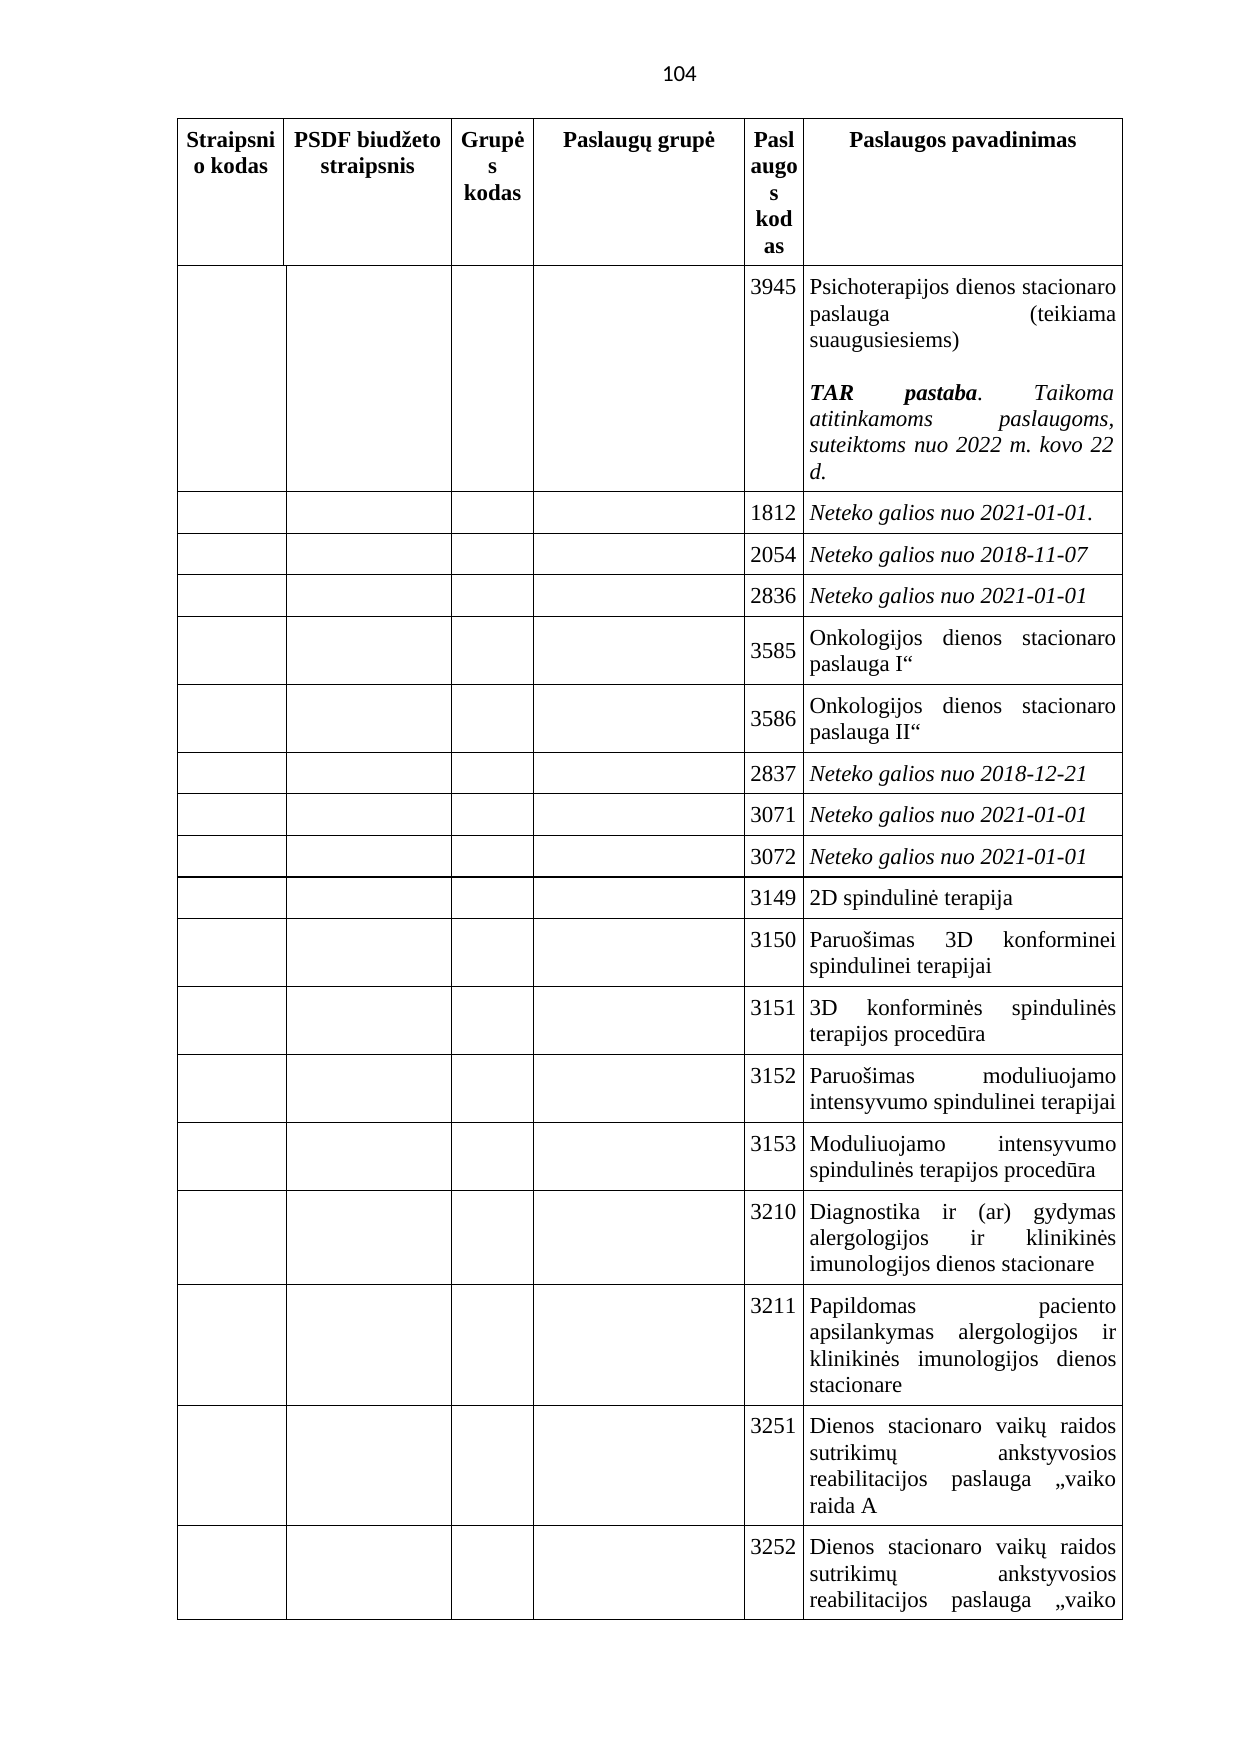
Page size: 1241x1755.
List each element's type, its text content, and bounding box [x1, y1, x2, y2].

table_cell [452, 878, 533, 918]
table_cell Neteko galios nuo 2021-01-01 [804, 575, 1122, 616]
table_cell Dienos stacionaro vaikų raidos sutrikimų ankstyvosios reabilitacijos paslauga „vaiko [804, 1526, 1122, 1619]
table_cell [287, 617, 451, 684]
table_cell Onkologijos dienos stacionaro paslauga II“ [804, 685, 1122, 752]
table_cell Psichoterapijos dienos stacionaro paslauga (teikiama suaugusiesiems) TAR pastaba. Taikoma atitinkamoms paslaugoms, suteiktoms nuo 2022 m. kovo 22 d. [804, 266, 1122, 491]
table_header Straipsnio kodas [178, 119, 283, 265]
table_cell [178, 1526, 286, 1619]
table_cell [534, 1406, 744, 1525]
table_header Paslaugos kodas [745, 119, 803, 265]
table_cell [534, 575, 744, 616]
table_cell [287, 534, 451, 574]
table_cell [452, 1285, 533, 1404]
table_cell Neteko galios nuo 2018-12-21 [804, 753, 1122, 793]
table_cell [287, 753, 451, 793]
table_cell 3152 [745, 1055, 803, 1122]
table_header Grupės kodas [452, 119, 533, 265]
table_cell [534, 617, 744, 684]
table_header Paslaugos pavadinimas [804, 119, 1122, 265]
table_cell Neteko galios nuo 2021-01-01 [804, 836, 1122, 876]
table_cell Neteko galios nuo 2018-11-07 [804, 534, 1122, 574]
table_cell [287, 266, 451, 491]
table_cell Dienos stacionaro vaikų raidos sutrikimų ankstyvosios reabilitacijos paslauga „vaiko raida A [804, 1406, 1122, 1525]
table_cell 2837 [745, 753, 803, 793]
table_cell [178, 753, 286, 793]
table_cell [534, 1526, 744, 1619]
table_cell [287, 987, 451, 1054]
table_cell [178, 794, 286, 835]
table_cell [534, 492, 744, 533]
table_cell 3150 [745, 919, 803, 986]
table_cell 2054 [745, 534, 803, 574]
table_cell 3072 [745, 836, 803, 876]
table_cell [452, 685, 533, 752]
table_cell [287, 836, 451, 876]
table_cell [178, 1285, 286, 1404]
table_cell [452, 987, 533, 1054]
table_cell [178, 987, 286, 1054]
table_cell [178, 534, 286, 574]
table_cell [452, 575, 533, 616]
table_cell [534, 919, 744, 986]
table_cell 2D spindulinė terapija [804, 878, 1122, 918]
table_cell [452, 534, 533, 574]
table_cell [178, 1406, 286, 1525]
table_cell [452, 1055, 533, 1122]
table_cell [534, 1123, 744, 1189]
table_cell 3211 [745, 1285, 803, 1404]
table_cell [287, 1526, 451, 1619]
table_cell [534, 685, 744, 752]
table_cell [287, 1055, 451, 1122]
table_cell [287, 878, 451, 918]
table_cell [452, 266, 533, 491]
table_cell 3251 [745, 1406, 803, 1525]
table_cell [534, 1055, 744, 1122]
table_cell [287, 685, 451, 752]
table_cell [178, 492, 286, 533]
table_cell [178, 919, 286, 986]
table_cell 3151 [745, 987, 803, 1054]
table_cell 3586 [745, 685, 803, 752]
table_cell 3149 [745, 878, 803, 918]
table_cell 3252 [745, 1526, 803, 1619]
table_cell [534, 534, 744, 574]
table_cell 3071 [745, 794, 803, 835]
table_cell 3585 [745, 617, 803, 684]
table_cell Papildomas paciento apsilankymas alergologijos ir klinikinės imunologijos dienos stacionare [804, 1285, 1122, 1404]
table_cell [452, 1406, 533, 1525]
table_cell [534, 836, 744, 876]
table_cell [534, 1191, 744, 1284]
table_cell [178, 685, 286, 752]
table_cell [287, 1191, 451, 1284]
table_cell Neteko galios nuo 2021-01-01. [804, 492, 1122, 533]
table_cell Onkologijos dienos stacionaro paslauga I“ [804, 617, 1122, 684]
table_cell 3D konforminės spindulinės terapijos procedūra [804, 987, 1122, 1054]
table_cell [178, 575, 286, 616]
table_cell [452, 617, 533, 684]
table_cell [534, 987, 744, 1054]
table_cell 3945 [745, 266, 803, 491]
table_cell [178, 836, 286, 876]
table_cell [452, 1526, 533, 1619]
table_cell Neteko galios nuo 2021-01-01 [804, 794, 1122, 835]
table_cell [452, 794, 533, 835]
table_cell [534, 266, 744, 491]
table_cell [178, 617, 286, 684]
table_header PSDF biudžeto straipsnis [284, 119, 451, 265]
table_cell [534, 1285, 744, 1404]
table_cell [178, 266, 286, 491]
table_cell 3210 [745, 1191, 803, 1284]
table_cell [178, 1191, 286, 1284]
table_cell [287, 575, 451, 616]
table_cell [534, 794, 744, 835]
table_cell [287, 794, 451, 835]
table_cell [287, 492, 451, 533]
table_cell [452, 1123, 533, 1189]
table_cell [452, 836, 533, 876]
table_cell [452, 1191, 533, 1284]
table_cell [287, 1123, 451, 1189]
table_cell [178, 1055, 286, 1122]
table_cell [287, 919, 451, 986]
table_cell 3153 [745, 1123, 803, 1189]
table_cell 1812 [745, 492, 803, 533]
table_cell [178, 1123, 286, 1189]
table_header Paslaugų grupė [534, 119, 744, 265]
table_cell [534, 878, 744, 918]
table_cell [452, 919, 533, 986]
table_cell Paruošimas 3D konforminei spindulinei terapijai [804, 919, 1122, 986]
table_cell Diagnostika ir (ar) gydymas alergologijos ir klinikinės imunologijos dienos stacionare [804, 1191, 1122, 1284]
table_cell [287, 1406, 451, 1525]
table_cell Paruošimas moduliuojamo intensyvumo spindulinei terapijai [804, 1055, 1122, 1122]
table_cell [534, 753, 744, 793]
table_cell [178, 878, 286, 918]
table_cell [452, 753, 533, 793]
table_cell [287, 1285, 451, 1404]
table_cell 2836 [745, 575, 803, 616]
table_cell Moduliuojamo intensyvumo spindulinės terapijos procedūra [804, 1123, 1122, 1189]
table_cell [452, 492, 533, 533]
